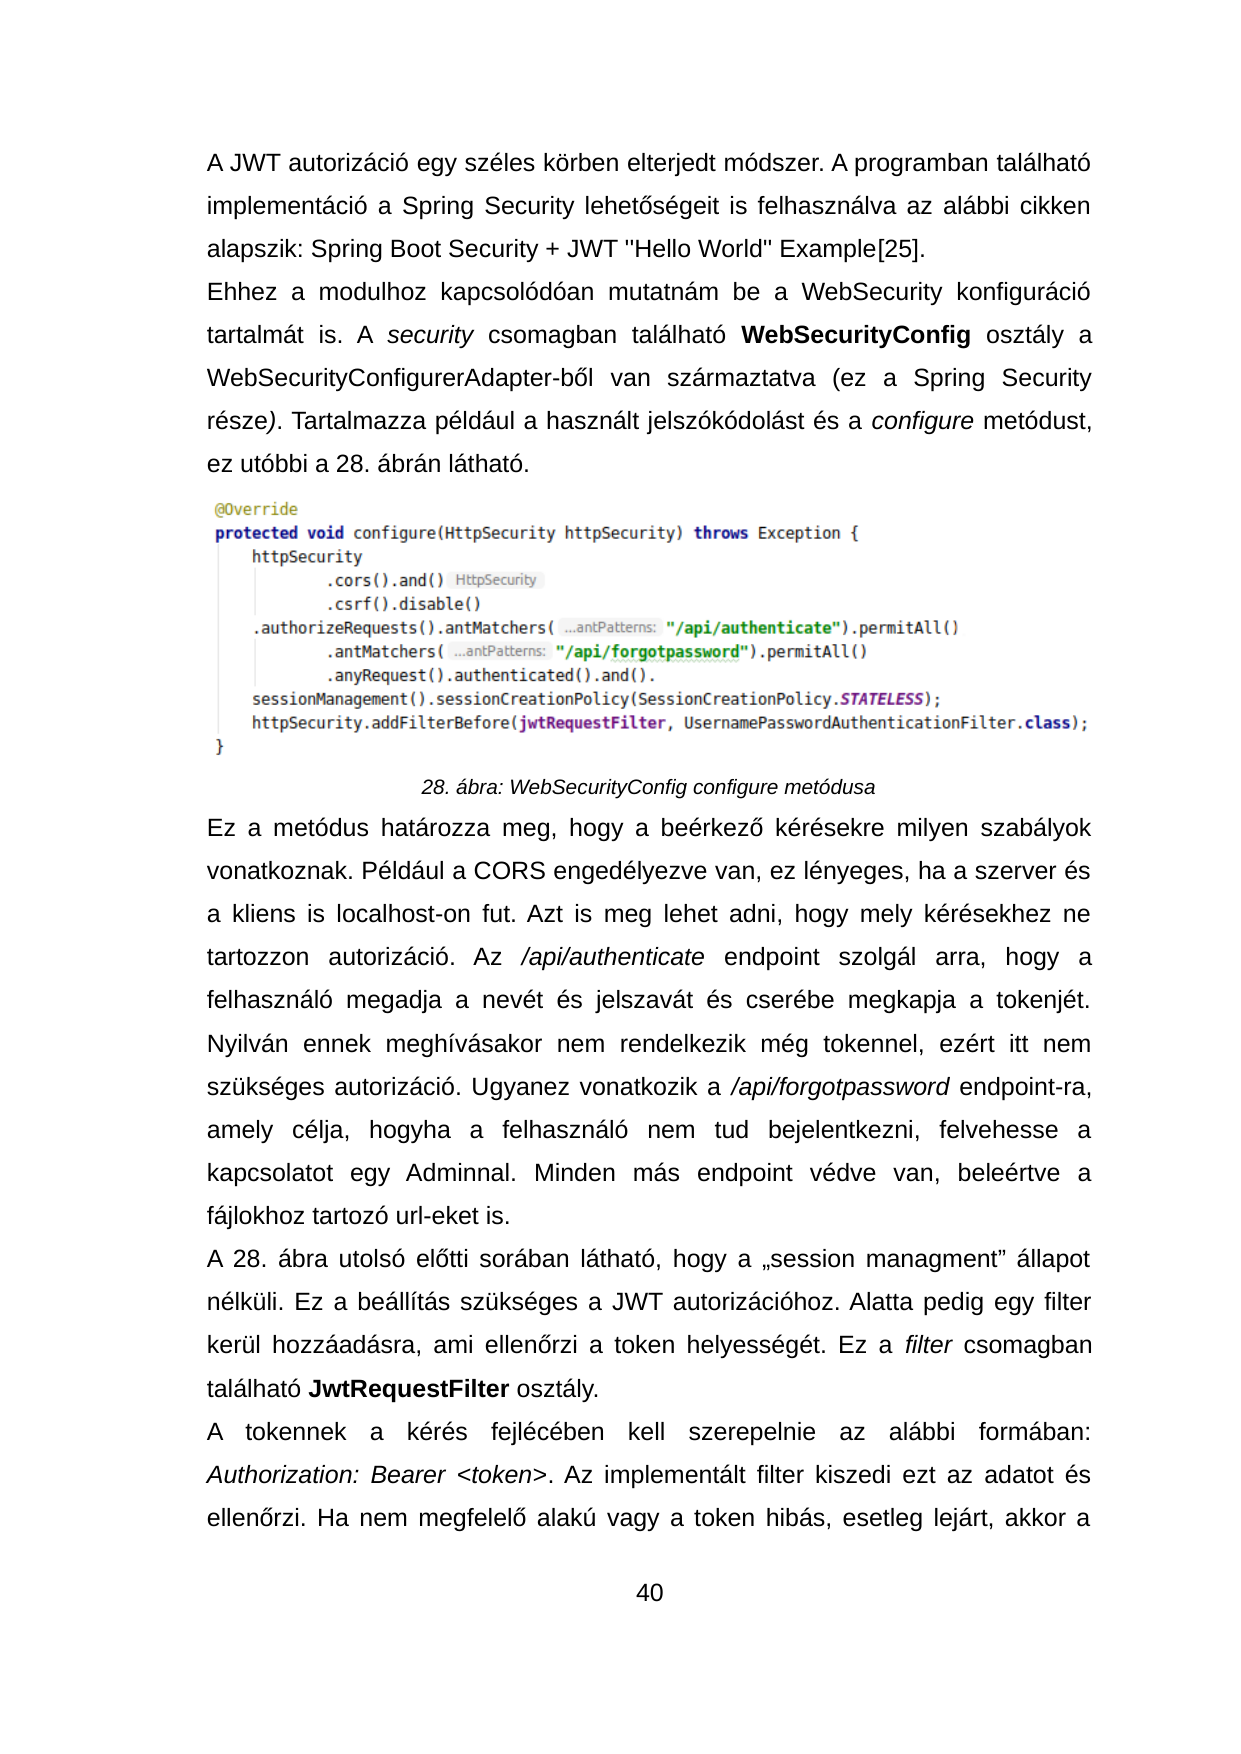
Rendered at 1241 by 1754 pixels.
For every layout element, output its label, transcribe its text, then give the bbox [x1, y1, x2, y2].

picture [206, 498, 1093, 759]
text A 28. ábra utolsó előtti sorában látható, hogy a „session managment” állapot nélküli. Ez a beállítás szükséges a JWT autorizációhoz. Alatta pedig egy filter kerül hozzáadásra, ami ellenőrzi a token helyességét. Ez a filter csomagban található JwtRequestFilter osztály. [207, 1244, 1093, 1402]
text Ez a metódus határozza meg, hogy a beérkező kérésekre milyen szabályok vonatkoznak. Például a CORS engedélyezve van, ez lényeges, ha a szerver és a kliens is localhost-on fut. Azt is meg lehet adni, hogy mely kérésekhez ne tartozzon autorizáció. Az /api/authenticate endpoint szolgál arra, hogy a felhasználó megadja a nevét és jelszavát és cserébe megkapja a tokenjét. Nyilván ennek meghívásakor nem rendelkezik még tokennel, ezért itt nem szükséges autorizáció. Ugyanez vonatkozik a /api/forgotpassword endpoint-ra, amely célja, hogyha a felhasználó nem tud bejelentkezni, felvehesse a kapcsolatot egy Adminnal. Minden más endpoint védve van, beleértve a fájlokhoz tartozó url-eket is. [207, 798, 1093, 1230]
text A JWT autorizáció egy széles körben elterjedt módszer. A programban található implementáció a Spring Security lehetőségeit is felhasználva az alábbi cikken alapszik: Spring Boot Security + JWT ''Hello World'' Example[25]. [207, 148, 1093, 263]
text A tokennek a kérés fejlécében kell szerepelnie az alábbi formában: Authorization: Bearer <token>. Az implementált filter kiszedi ezt az adatot és ellenőrzi. Ha nem megfelelő alakú vagy a token hibás, esetleg lejárt, akkor a [207, 1417, 1093, 1532]
text Ehhez a modulhoz kapcsolódóan mutatnám be a WebSecurity konfiguráció tartalmát is. A security csomagban található WebSecurityConfig osztály a WebSecurityConfigurerAdapter-ből van származtatva (ez a Spring Security része). Tartalmazza például a használt jelszókódolást és a configure metódust, ez utóbbi a 28. ábrán látható. [207, 277, 1093, 478]
text 28. ábra: WebSecurityConfig configure metódusa [207, 759, 1093, 798]
